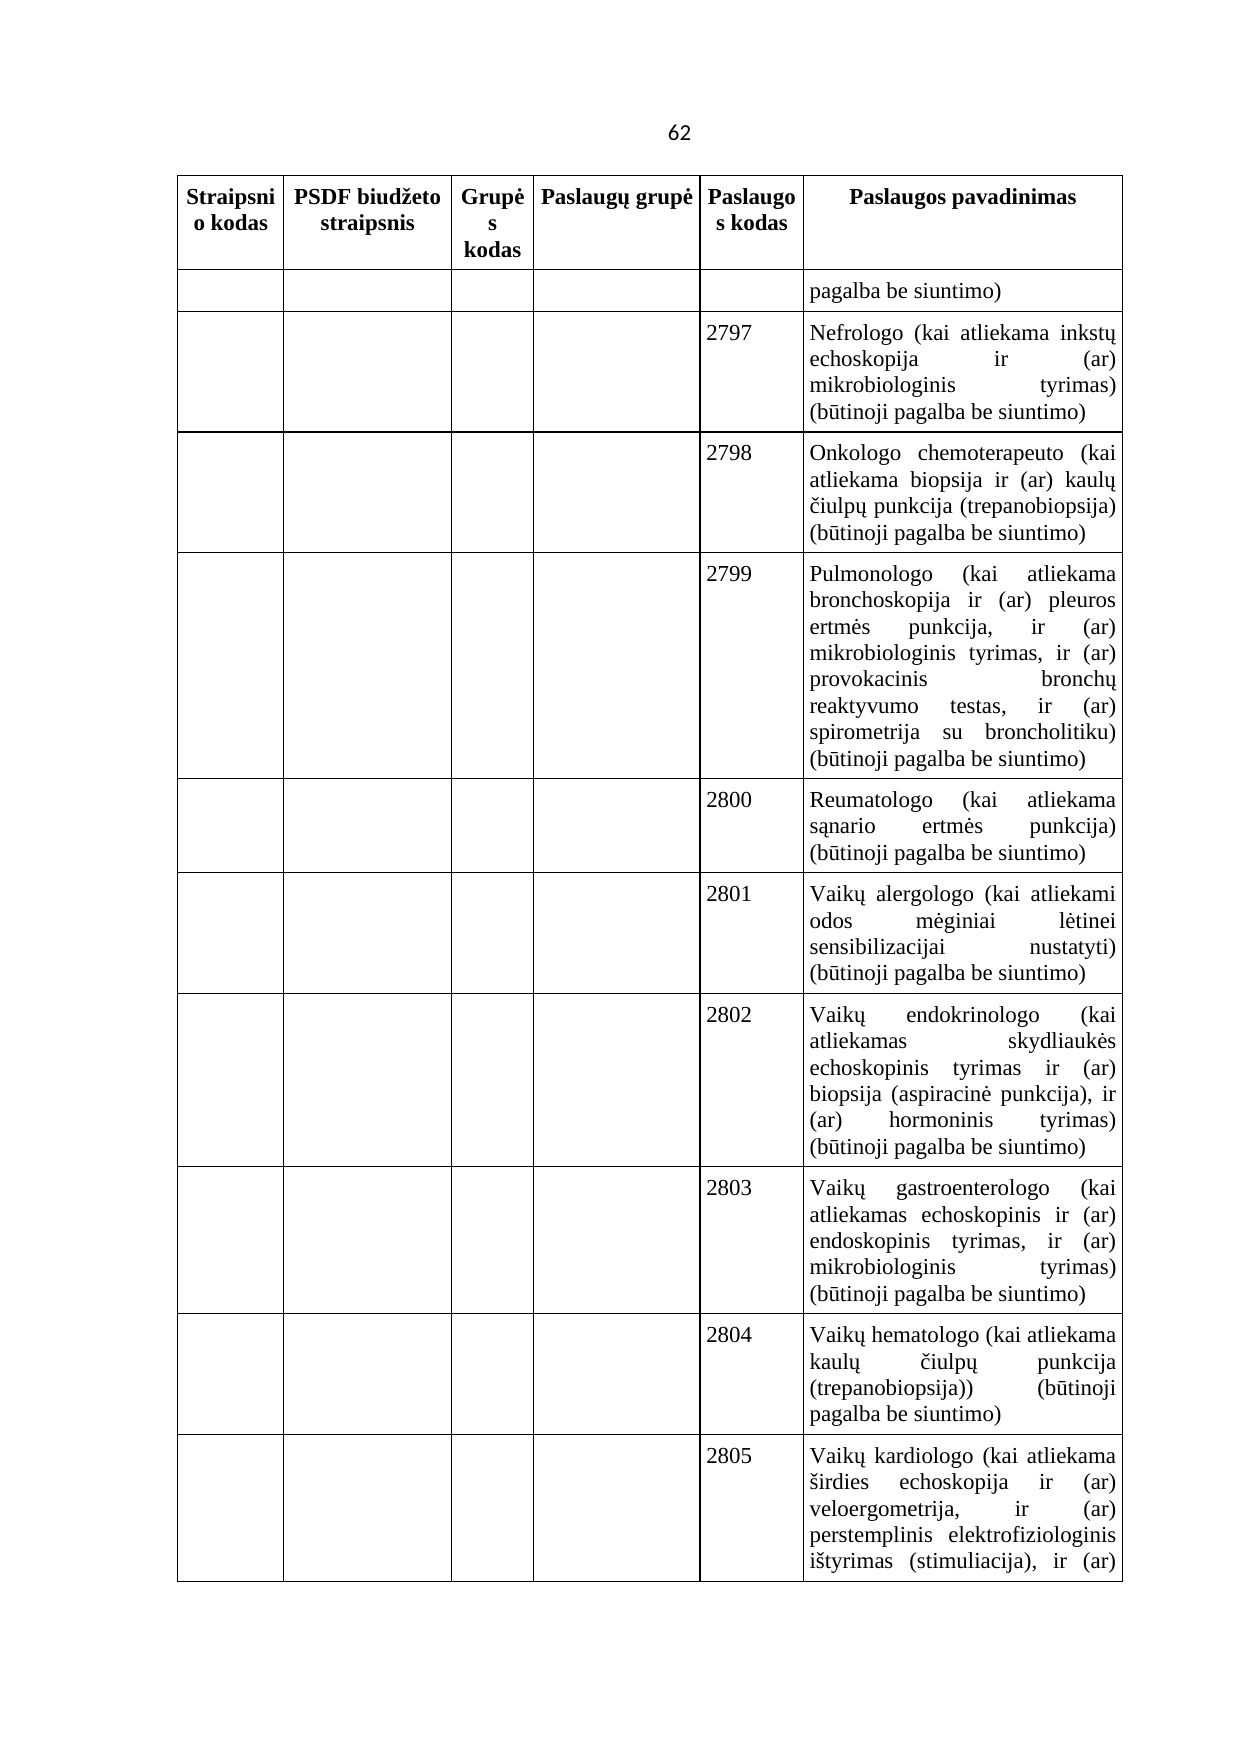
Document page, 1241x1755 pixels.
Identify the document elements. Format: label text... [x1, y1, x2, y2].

table_header Paslaugų grupė [534, 176, 699, 269]
table_cell [452, 433, 533, 552]
table_cell [534, 1314, 699, 1434]
table_cell [178, 553, 283, 778]
table_cell Vaikų endokrinologo (kai atliekamas skydliaukės echoskopinis tyrimas ir (ar) biopsija (aspiracinė punkcija), ir (ar) hormoninis tyrimas) (būtinoji pagalba be siuntimo) [804, 994, 1122, 1166]
table_cell [284, 433, 451, 552]
table_cell 2801 [701, 873, 803, 993]
table_cell [534, 994, 699, 1166]
table_cell [452, 1435, 533, 1581]
table_cell [452, 1314, 533, 1434]
table_cell [534, 873, 699, 993]
table_cell Vaikų kardiologo (kai atliekama širdies echoskopija ir (ar) veloergometrija, ir (ar) perstemplinis elektrofiziologinis ištyrimas (stimuliacija), ir (ar) [804, 1435, 1122, 1581]
table_cell [284, 994, 451, 1166]
table_cell [178, 433, 283, 552]
table_cell [284, 779, 451, 872]
table_cell pagalba be siuntimo) [804, 270, 1122, 311]
table_cell [178, 1314, 283, 1434]
table_cell [534, 433, 699, 552]
table_cell [452, 553, 533, 778]
table_cell Vaikų gastroenterologo (kai atliekamas echoskopinis ir (ar) endoskopinis tyrimas, ir (ar) mikrobiologinis tyrimas) (būtinoji pagalba be siuntimo) [804, 1167, 1122, 1313]
table_cell 2805 [701, 1435, 803, 1581]
table_cell 2798 [701, 433, 803, 552]
table_cell [178, 873, 283, 993]
table_cell [452, 270, 533, 311]
table_cell [284, 270, 451, 311]
table_cell [452, 994, 533, 1166]
table_cell [534, 553, 699, 778]
table_cell 2799 [701, 553, 803, 778]
table_cell 2803 [701, 1167, 803, 1313]
table_cell [284, 1167, 451, 1313]
table_cell 2804 [701, 1314, 803, 1434]
table_cell [284, 312, 451, 431]
table_cell [178, 1435, 283, 1581]
table_cell Vaikų alergologo (kai atliekami odos mėginiai lėtinei sensibilizacijai nustatyti) (būtinoji pagalba be siuntimo) [804, 873, 1122, 993]
table_cell [534, 1167, 699, 1313]
table_cell [178, 1167, 283, 1313]
table_cell 2800 [701, 779, 803, 872]
table_cell [452, 779, 533, 872]
table_cell 2802 [701, 994, 803, 1166]
table_cell [534, 779, 699, 872]
table_header Straipsnio kodas [178, 176, 283, 269]
table_cell [178, 779, 283, 872]
table_cell [284, 1314, 451, 1434]
table_cell [178, 270, 283, 311]
table_cell Onkologo chemoterapeuto (kai atliekama biopsija ir (ar) kaulų čiulpų punkcija (trepanobiopsija) (būtinoji pagalba be siuntimo) [804, 433, 1122, 552]
table_cell [284, 553, 451, 778]
table_header Paslaugos pavadinimas [804, 176, 1122, 269]
table_cell [534, 1435, 699, 1581]
table_cell [452, 312, 533, 431]
table_header Grupės kodas [452, 176, 533, 269]
table_cell Pulmonologo (kai atliekama bronchoskopija ir (ar) pleuros ertmės punkcija, ir (ar) mikrobiologinis tyrimas, ir (ar) provokacinis bronchų reaktyvumo testas, ir (ar) spirometrija su broncholitiku) (būtinoji pagalba be siuntimo) [804, 553, 1122, 778]
table_cell Vaikų hematologo (kai atliekama kaulų čiulpų punkcija (trepanobiopsija)) (būtinoji pagalba be siuntimo) [804, 1314, 1122, 1434]
table_cell [534, 270, 699, 311]
table_cell [284, 1435, 451, 1581]
table_cell [701, 270, 803, 311]
table_cell [178, 994, 283, 1166]
table_cell Nefrologo (kai atliekama inkstų echoskopija ir (ar) mikrobiologinis tyrimas) (būtinoji pagalba be siuntimo) [804, 312, 1122, 431]
table_cell 2797 [701, 312, 803, 431]
table_cell [178, 312, 283, 431]
table_cell [452, 873, 533, 993]
table_cell [452, 1167, 533, 1313]
table_cell [534, 312, 699, 431]
table_cell [284, 873, 451, 993]
table_cell Reumatologo (kai atliekama sąnario ertmės punkcija) (būtinoji pagalba be siuntimo) [804, 779, 1122, 872]
table_header PSDF biudžeto straipsnis [284, 176, 451, 269]
table_header Paslaugos kodas [701, 176, 803, 269]
